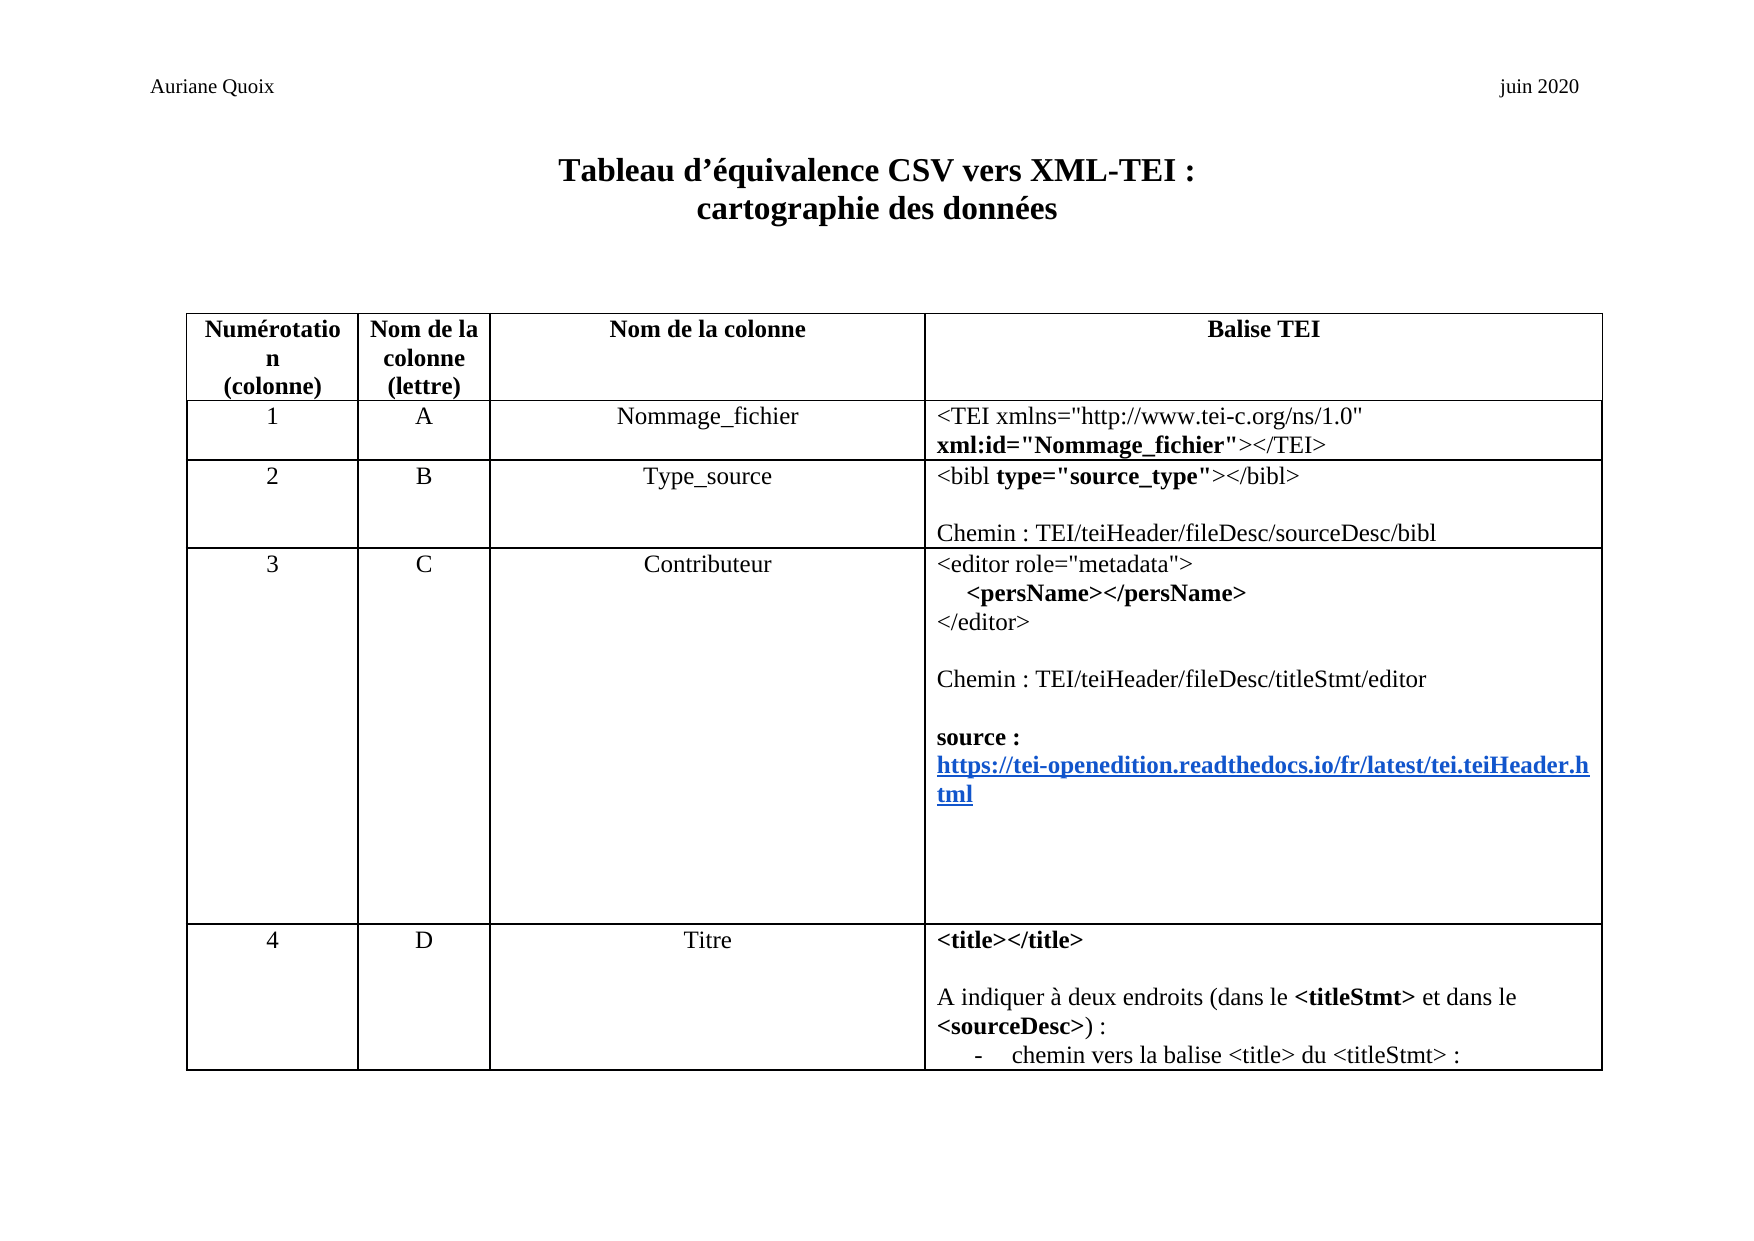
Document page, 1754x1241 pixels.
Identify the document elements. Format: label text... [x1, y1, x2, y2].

table_header Nom de la colonne [491, 314, 924, 400]
table_cell <TEI xmlns="http://www.tei-c.org/ns/1.0" xml:id="Nommage_fichier"></TEI> [926, 401, 1601, 459]
table_cell B [359, 461, 489, 547]
table_cell C [359, 549, 489, 923]
table_cell A [359, 401, 489, 459]
table_cell Contributeur [491, 549, 924, 923]
table_cell <editor role="metadata"> <persName></persName> </editor> Chemin : TEI/teiHeader/fileDesc/titleStmt/editor source : https://tei-openedition.readthedocs.io/fr/latest/tei.teiHeader.html [926, 549, 1601, 923]
table_cell <bibl type="source_type"></bibl> Chemin : TEI/teiHeader/fileDesc/sourceDesc/bibl [926, 461, 1601, 547]
table_cell Nommage_fichier [491, 401, 924, 459]
table_cell 1 [188, 401, 357, 459]
table_header Balise TEI [926, 314, 1602, 400]
table_header Numérotation (colonne) [187, 314, 357, 400]
text cartographie des données [150, 188, 1604, 227]
table_header Nom de la colonne (lettre) [359, 314, 489, 400]
table_cell Titre [491, 925, 924, 1069]
table_cell 4 [188, 925, 357, 1069]
table_cell D [359, 925, 489, 1069]
table_cell <title></title> A indiquer à deux endroits (dans le <titleStmt> et dans le <sourceDesc>) : chemin vers la balise <title> du <titleStmt> : [926, 925, 1601, 1069]
text Tableau d’équivalence CSV vers XML-TEI : [150, 150, 1604, 188]
table_cell Type_source [491, 461, 924, 547]
table_cell 2 [188, 461, 357, 547]
table_cell 3 [188, 549, 357, 923]
